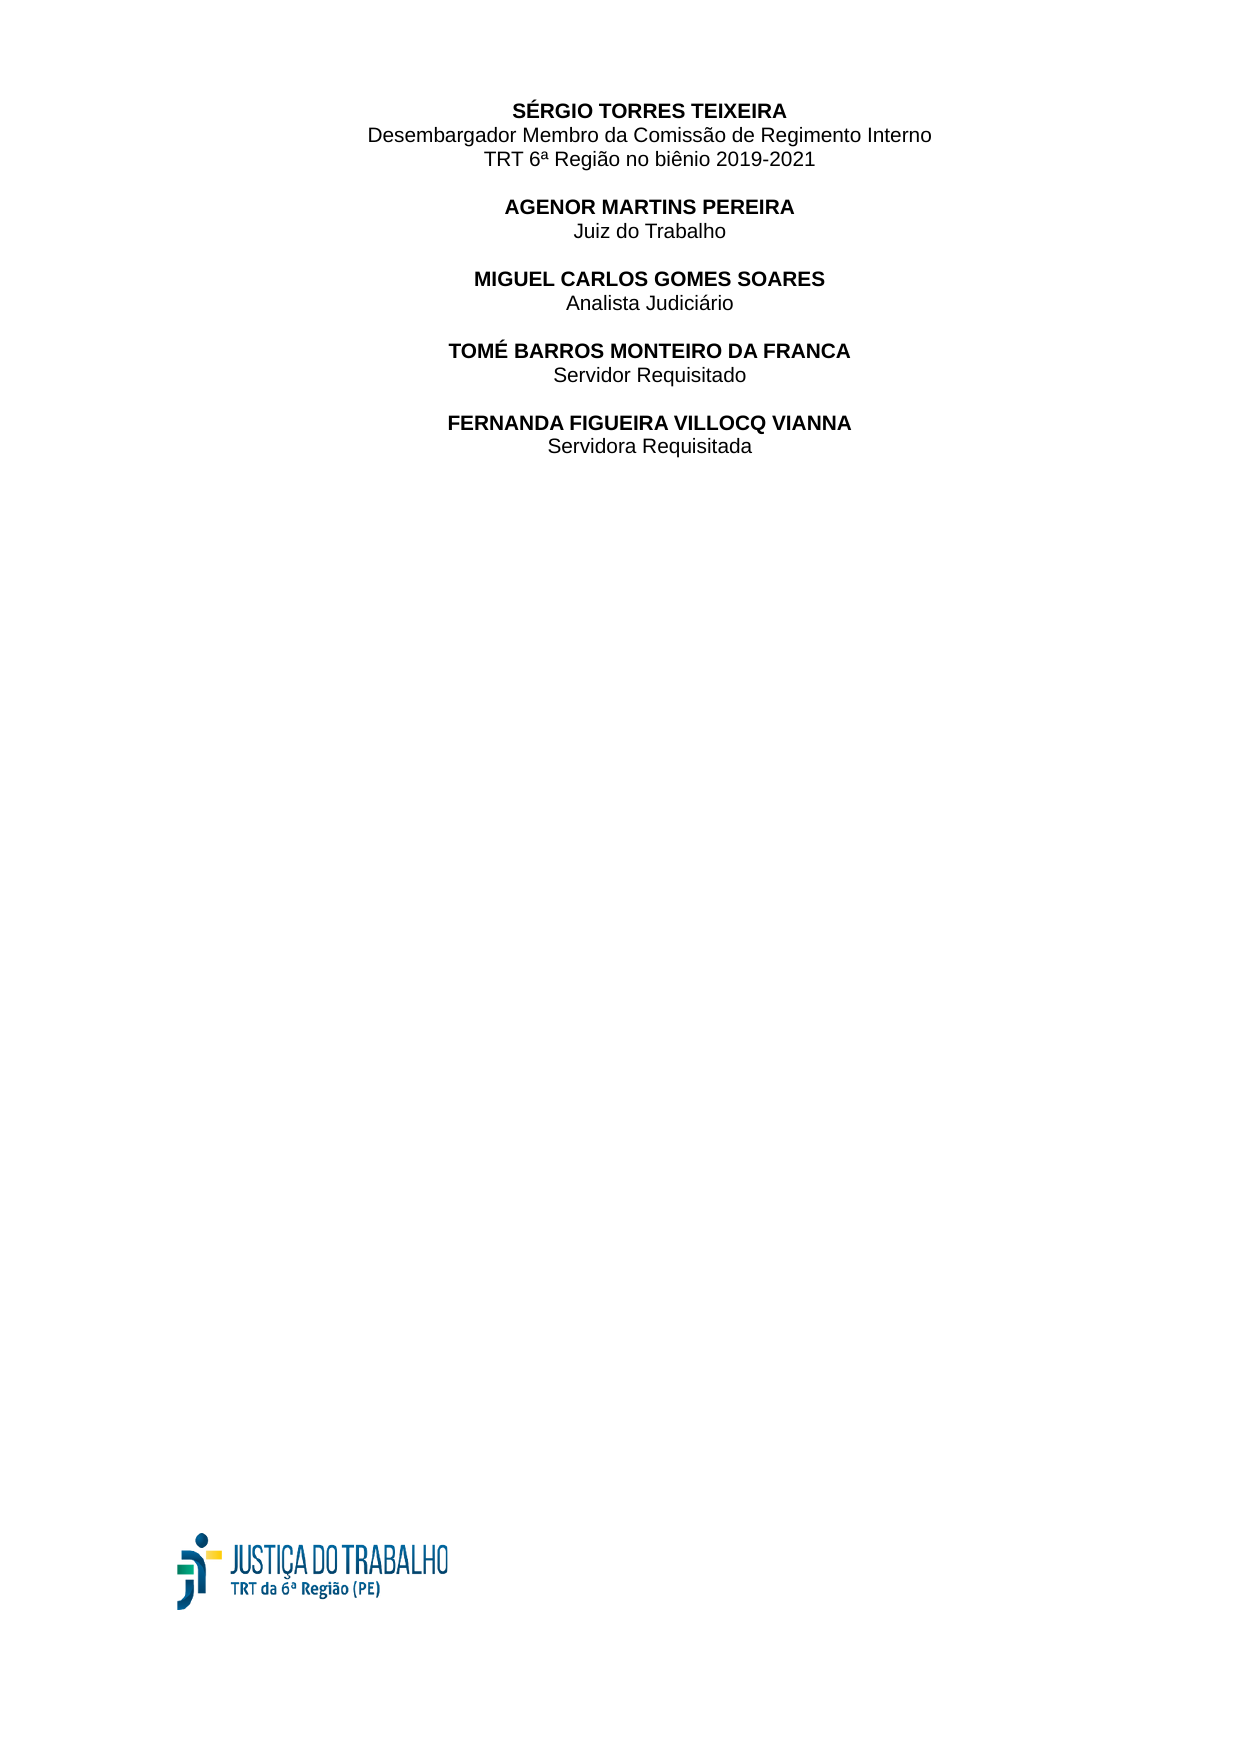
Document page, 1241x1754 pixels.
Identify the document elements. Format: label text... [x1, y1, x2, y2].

text SÉRGIO TORRES TEIXEIRA [177, 99, 1122, 123]
text Servidor Requisitado [177, 362, 1122, 386]
text AGENOR MARTINS PEREIRA [177, 195, 1122, 219]
text TRT 6ª Região no biênio 2019-2021 [177, 147, 1122, 171]
text Desembargador Membro da Comissão de Regimento Interno [177, 123, 1122, 147]
text Analista Judiciário [177, 291, 1122, 314]
text Juiz do Trabalho [177, 219, 1122, 243]
text Servidora Requisitada [177, 434, 1122, 458]
text MIGUEL CARLOS GOMES SOARES [177, 267, 1122, 291]
text TOMÉ BARROS MONTEIRO DA FRANCA [177, 338, 1122, 362]
text FERNANDA FIGUEIRA VILLOCQ VIANNA [177, 410, 1122, 434]
